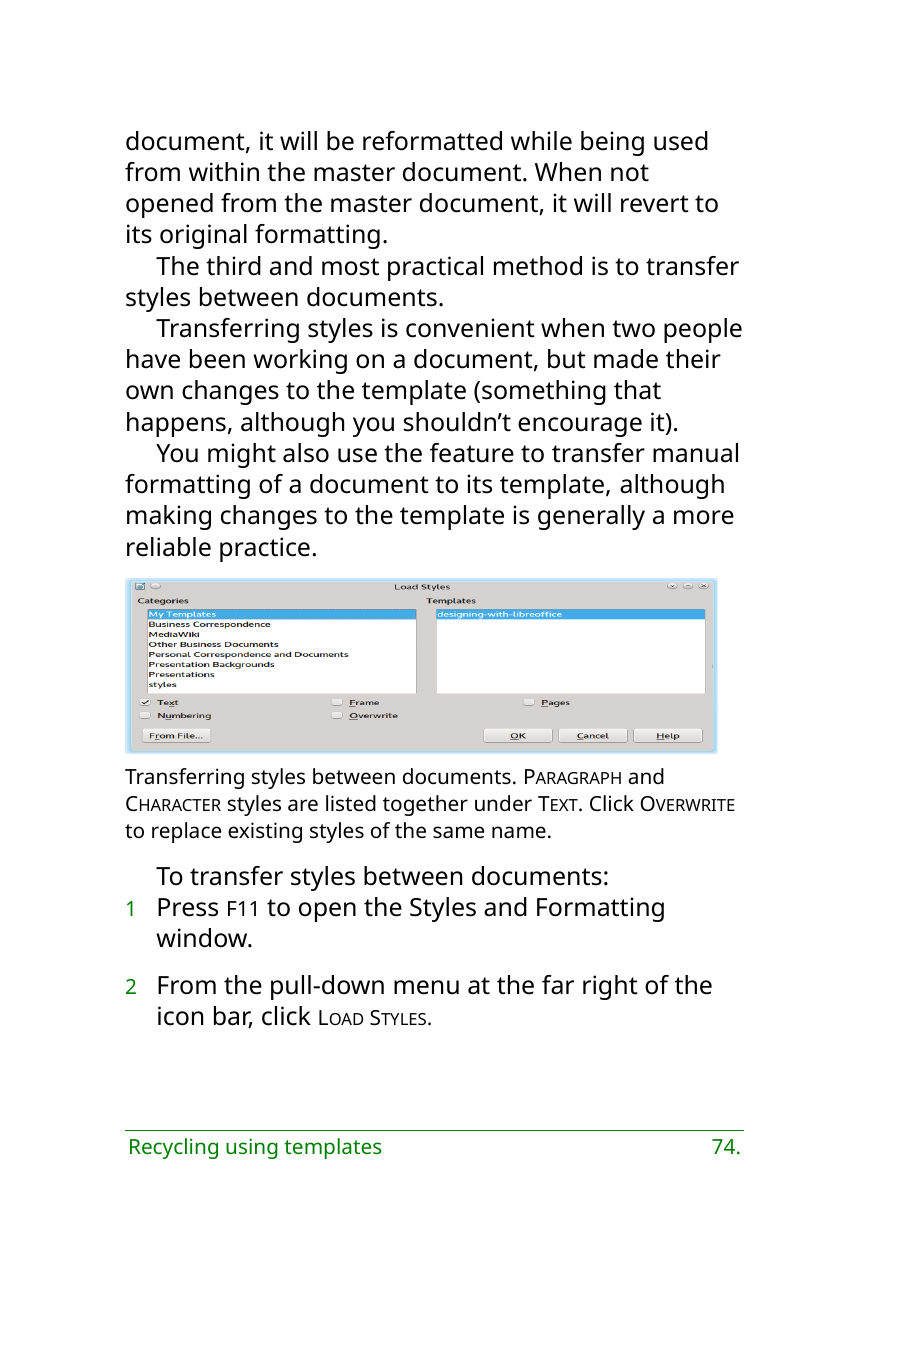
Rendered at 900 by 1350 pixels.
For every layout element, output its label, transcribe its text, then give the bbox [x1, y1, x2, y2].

text document, it will be reformatted while being used from within the master document. When not opened from the master document, it will revert to its original formatting. [125, 125, 744, 250]
table_header [125, 578, 744, 755]
picture [125, 578, 718, 754]
text The third and most practical method is to transfer styles between documents. [125, 250, 744, 312]
text You might also use the feature to transfer manual formatting of a document to its template, although making changes to the template is generally a more reliable practice. [125, 437, 744, 562]
text To transfer styles between documents: [125, 860, 744, 891]
list Press F11 to open the Styles and Formatting window. [125, 891, 744, 954]
table_cell Transferring styles between documents. Paragraph and Character styles are listed together under Text. Click Overwrite to replace existing styles of the same name. [125, 755, 744, 844]
text Transferring styles is convenient when two people have been working on a document, but made their own changes to the template (something that happens, although you shouldn’t encourage it). [125, 312, 744, 437]
list From the pull-down menu at the far right of the icon bar, click Load Styles. [125, 969, 744, 1032]
